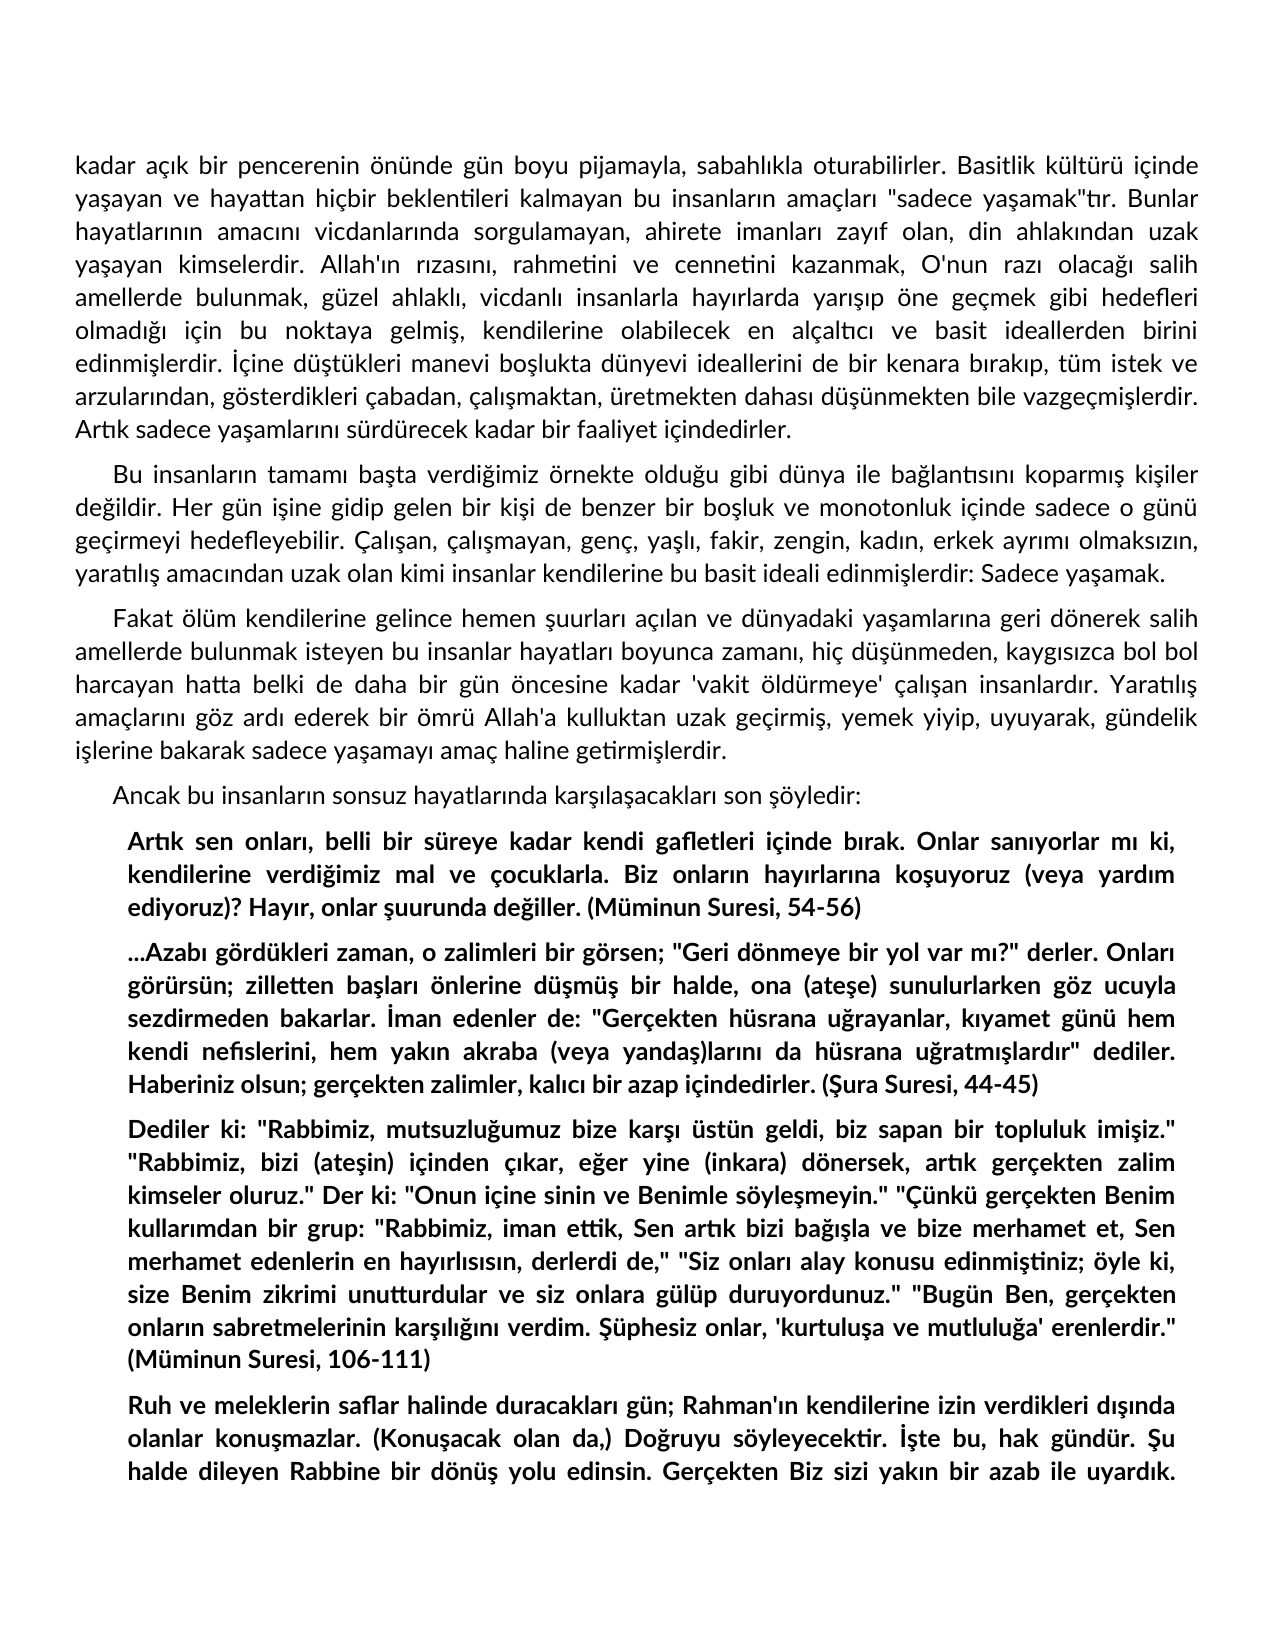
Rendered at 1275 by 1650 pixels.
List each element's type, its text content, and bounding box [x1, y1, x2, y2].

text Bu insanların tamamı başta verdiğimiz örnekte olduğu gibi dünya ile bağlantısını koparmış kişiler değildir. Her gün işine gidip gelen bir kişi de benzer bir boşluk ve monotonluk içinde sadece o günü geçirmeyi hedefleyebilir. Çalışan, çalışmayan, genç, yaşlı, fakir, zengin, kadın, erkek ayrımı olmaksızın, yaratılış amacından uzak olan kimi insanlar kendilerine bu basit ideali edinmişlerdir: Sadece yaşamak. [75, 459, 1200, 587]
text Ruh ve meleklerin saflar halinde duracakları gün; Rahman'ın kendilerine izin verdikleri dışında olanlar konuşmazlar. (Konuşacak olan da,) Doğruyu söyleyecektir. İşte bu, hak gündür. Şu halde dileyen Rabbine bir dönüş yolu edinsin. Gerçekten Biz sizi yakın bir azab ile uyardık. [127, 1389, 1177, 1485]
text Ancak bu insanların sonsuz hayatlarında karşılaşacakları son şöyledir: [75, 780, 1200, 810]
text Fakat ölüm kendilerine gelince hemen şuurları açılan ve dünyadaki yaşamlarına geri dönerek salih amellerde bulunmak isteyen bu insanlar hayatları boyunca zamanı, hiç düşünmeden, kaygısızca bol bol harcayan hatta belki de daha bir gün öncesine kadar 'vakit öldürmeye' çalışan insanlardır. Yaratılış amaçlarını göz ardı ederek bir ömrü Allah'a kulluktan uzak geçirmiş, yemek yiyip, uyuyarak, gündelik işlerine bakarak sadece yaşamayı amaç haline getirmişlerdir. [75, 603, 1200, 764]
text ...Azabı gördükleri zaman, o zalimleri bir görsen; "Geri dönmeye bir yol var mı?" derler. Onları görürsün; zilletten başları önlerine düşmüş bir halde, ona (ateşe) sunulurlarken göz ucuyla sezdirmeden bakarlar. İman edenler de: "Gerçekten hüsrana uğrayanlar, kıyamet günü hem kendi nefislerini, hem yakın akraba (veya yandaş)larını da hüsrana uğratmışlardır" dediler. Haberiniz olsun; gerçekten zalimler, kalıcı bir azap içindedirler. (Şura Suresi, 44-45) [127, 937, 1177, 1098]
text Artık sen onları, belli bir süreye kadar kendi gafletleri içinde bırak. Onlar sanıyorlar mı ki, kendilerine verdiğimiz mal ve çocuklarla. Biz onların hayırlarına koşuyoruz (veya yardım ediyoruz)? Hayır, onlar şuurunda değiller. (Müminun Suresi, 54-56) [127, 825, 1177, 921]
text Dediler ki: "Rabbimiz, mutsuzluğumuz bize karşı üstün geldi, biz sapan bir topluluk imişiz." "Rabbimiz, bizi (ateşin) içinden çıkar, eğer yine (inkara) dönersek, artık gerçekten zalim kimseler oluruz." Der ki: "Onun içine sinin ve Benimle söyleşmeyin." "Çünkü gerçekten Benim kullarımdan bir grup: "Rabbimiz, iman ettik, Sen artık bizi bağışla ve bize merhamet et, Sen merhamet edenlerin en hayırlısısın, derlerdi de," "Siz onları alay konusu edinmiştiniz; öyle ki, size Benim zikrimi unutturdular ve siz onlara gülüp duruyordunuz." "Bugün Ben, gerçekten onların sabretmelerinin karşılığını verdim. Şüphesiz onlar, 'kurtuluşa ve mutluluğa' erenlerdir." (Müminun Suresi, 106-111) [127, 1114, 1177, 1374]
text kadar açık bir pencerenin önünde gün boyu pijamayla, sabahlıkla oturabilirler. Basitlik kültürü içinde yaşayan ve hayattan hiçbir beklentileri kalmayan bu insanların amaçları "sadece yaşamak"tır. Bunlar hayatlarının amacını vicdanlarında sorgulamayan, ahirete imanları zayıf olan, din ahlakından uzak yaşayan kimselerdir. Allah'ın rızasını, rahmetini ve cennetini kazanmak, O'nun razı olacağı salih amellerde bulunmak, güzel ahlaklı, vicdanlı insanlarla hayırlarda yarışıp öne geçmek gibi hedefleri olmadığı için bu noktaya gelmiş, kendilerine olabilecek en alçaltıcı ve basit ideallerden birini edinmişlerdir. İçine düştükleri manevi boşlukta dünyevi ideallerini de bir kenara bırakıp, tüm istek ve arzularından, gösterdikleri çabadan, çalışmaktan, üretmekten dahası düşünmekten bile vazgeçmişlerdir. Artık sadece yaşamlarını sürdürecek kadar bir faaliyet içindedirler. [75, 150, 1200, 443]
